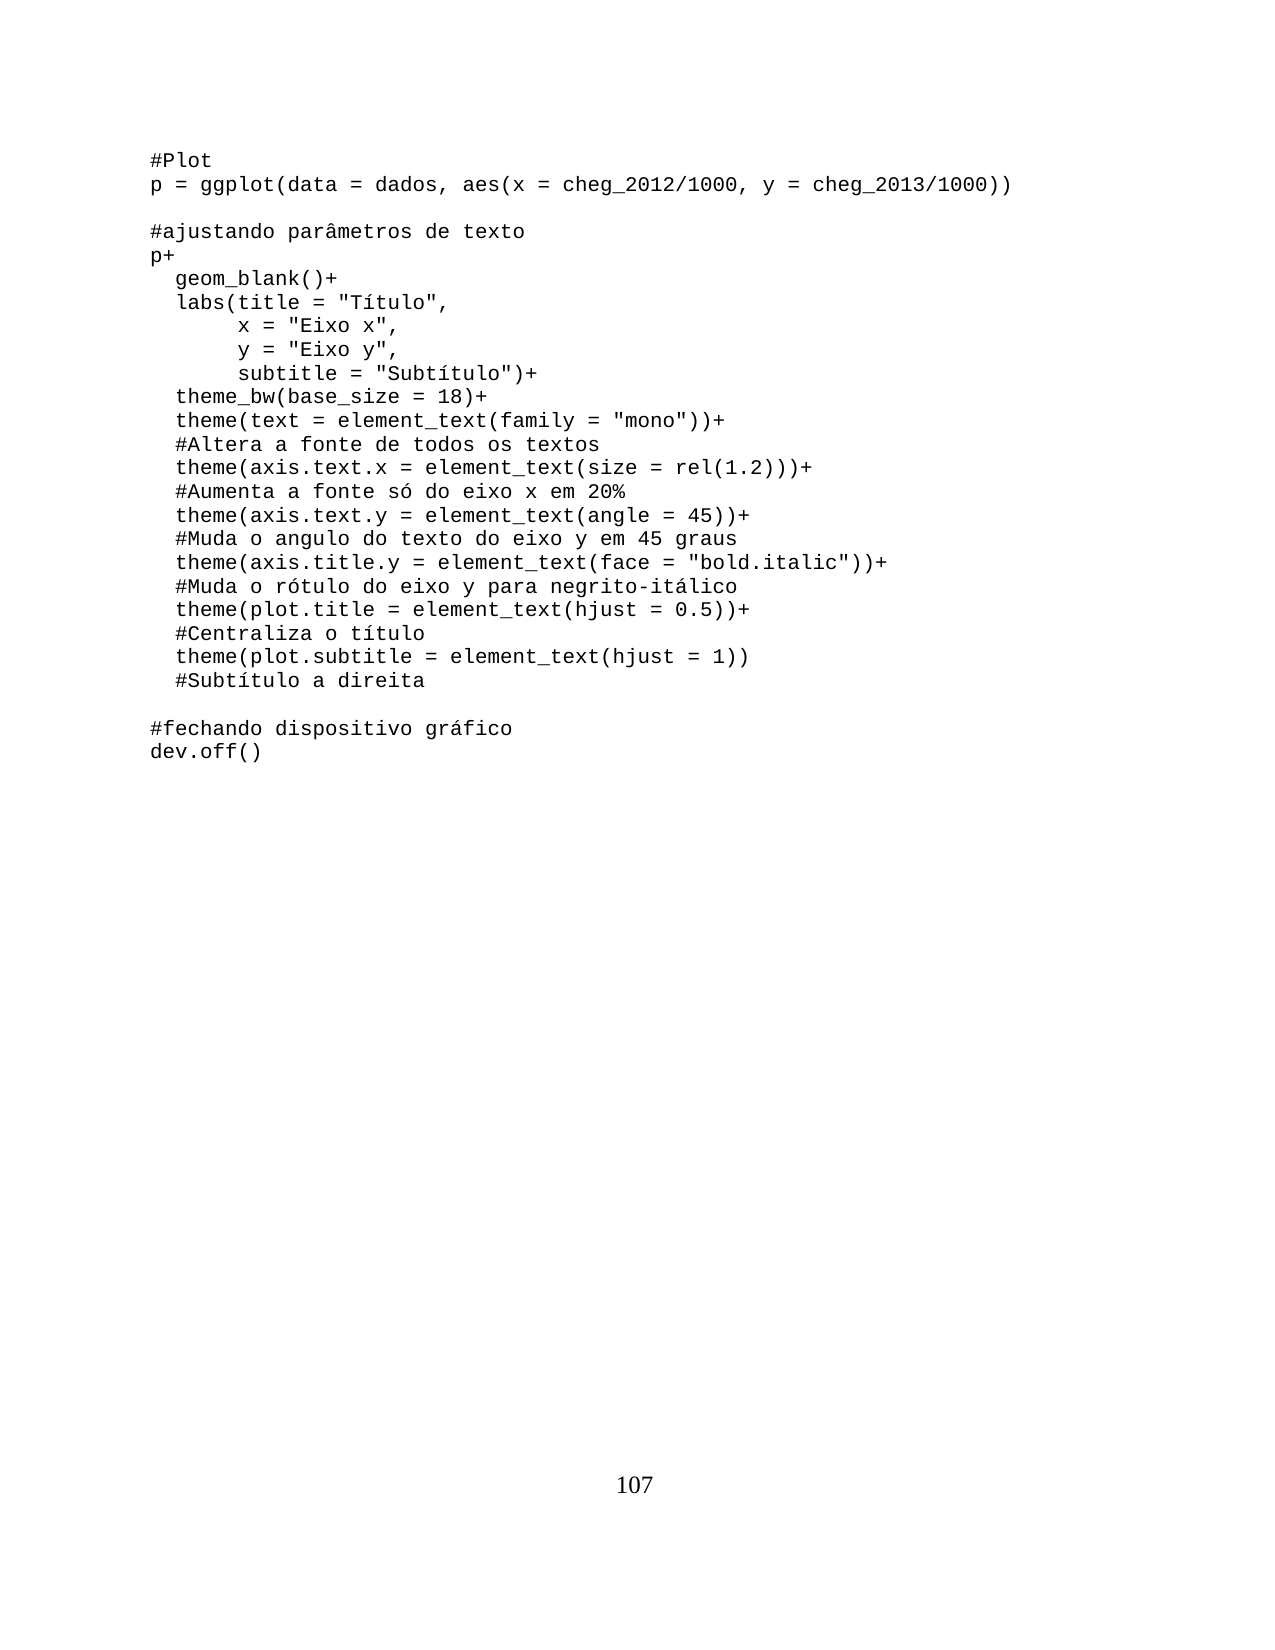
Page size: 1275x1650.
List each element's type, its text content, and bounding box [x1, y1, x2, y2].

text theme_bw(base_size = 18)+ [150, 386, 1125, 410]
text subtitle = "Subtítulo")+ [150, 363, 1125, 386]
text x = "Eixo x", [150, 316, 1125, 339]
text #fechando dispositivo gráfico [150, 717, 1125, 741]
text #Aumenta a fonte só do eixo x em 20% [150, 481, 1125, 505]
text theme(axis.title.y = element_text(face = "bold.italic"))+ [150, 552, 1125, 576]
text dev.off() [150, 741, 1125, 765]
text theme(text = element_text(family = "mono"))+ [150, 410, 1125, 434]
text #Plot [150, 150, 1125, 174]
text y = "Eixo y", [150, 339, 1125, 363]
text theme(plot.subtitle = element_text(hjust = 1)) [150, 647, 1125, 670]
text theme(axis.text.x = element_text(size = rel(1.2)))+ [150, 457, 1125, 481]
text p = ggplot(data = dados, aes(x = cheg_2012/1000, y = cheg_2013/1000)) [150, 174, 1125, 197]
text #Subtítulo a direita [150, 670, 1125, 694]
text #Centraliza o título [150, 623, 1125, 647]
text geom_blank()+ [150, 268, 1125, 292]
text #Muda o angulo do texto do eixo y em 45 graus [150, 528, 1125, 552]
text #Muda o rótulo do eixo y para negrito-itálico [150, 576, 1125, 599]
text theme(plot.title = element_text(hjust = 0.5))+ [150, 599, 1125, 623]
text labs(title = "Título", [150, 292, 1125, 316]
text theme(axis.text.y = element_text(angle = 45))+ [150, 505, 1125, 528]
text p+ [150, 244, 1125, 268]
text #Altera a fonte de todos os textos [150, 434, 1125, 457]
text #ajustando parâmetros de texto [150, 221, 1125, 244]
